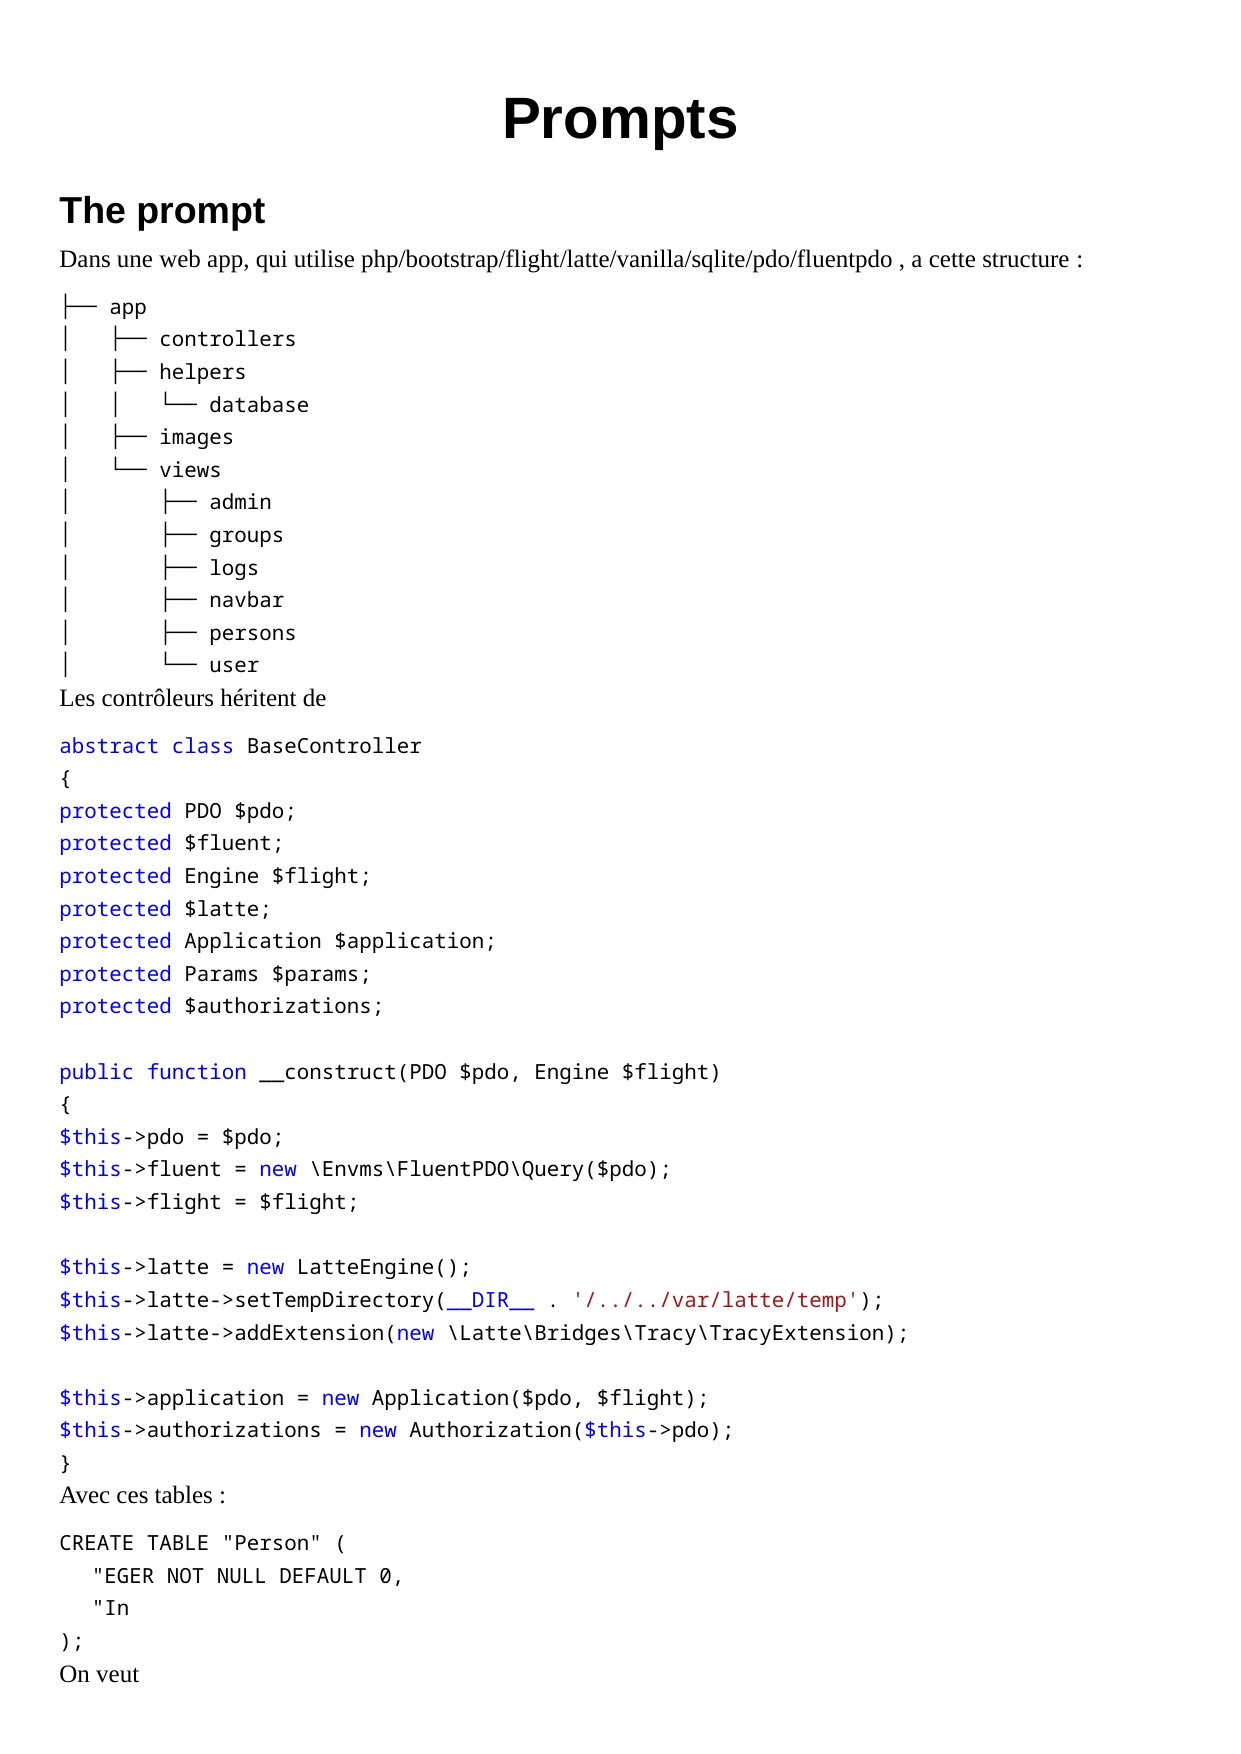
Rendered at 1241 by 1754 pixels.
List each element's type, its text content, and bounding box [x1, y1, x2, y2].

text { [59, 1089, 1181, 1118]
text } [59, 1448, 1181, 1476]
text abstract class BaseController [59, 731, 1181, 759]
text $this->latte->setTempDirectory(__DIR__ . '/../../var/latte/temp'); [59, 1285, 1181, 1313]
text │ ├── controllers [59, 324, 1181, 353]
text │ ├── helpers [59, 357, 1181, 386]
text │ └── views [59, 455, 1181, 483]
text $this->latte = new LatteEngine(); [59, 1252, 1181, 1281]
text $this->application = new Application($pdo, $flight); [59, 1383, 1181, 1411]
text │ ├── images [59, 422, 1181, 451]
text $this->flight = $flight; [59, 1187, 1181, 1216]
text protected $latte; [59, 894, 1181, 922]
text │ ├── persons [59, 618, 1181, 646]
title Prompts [59, 84, 1181, 151]
text $this->authorizations = new Authorization($this->pdo); [59, 1415, 1181, 1444]
text $this->fluent = new \Envms\FluentPDO\Query($pdo); [59, 1154, 1181, 1183]
text protected PDO $pdo; [59, 796, 1181, 824]
text public function __construct(PDO $pdo, Engine $flight) [59, 1057, 1181, 1085]
text protected $authorizations; [59, 992, 1181, 1020]
text protected Engine $flight; [59, 861, 1181, 889]
text "EGER NOT NULL DEFAULT 0, [59, 1561, 1181, 1589]
text │ └── user [59, 651, 1181, 679]
text On veut [59, 1659, 1181, 1687]
subtitle The prompt [59, 189, 1181, 232]
text │ ├── logs [59, 553, 1181, 581]
text protected Params $params; [59, 959, 1181, 987]
text protected Application $application; [59, 926, 1181, 955]
text │ │ └── database [59, 390, 1181, 418]
text ├── app [59, 292, 1181, 320]
text │ ├── groups [59, 520, 1181, 548]
text CREATE TABLE "Person" ( [59, 1528, 1181, 1557]
text │ ├── admin [59, 487, 1181, 516]
text Dans une web app, qui utilise php/bootstrap/flight/latte/vanilla/sqlite/pdo/fluentpdo , a cette structure : [59, 244, 1181, 273]
text Les contrôleurs héritent de [59, 683, 1181, 712]
text "In [59, 1593, 1181, 1622]
text $this->latte->addExtension(new \Latte\Bridges\Tracy\TracyExtension); [59, 1318, 1181, 1346]
text │ ├── navbar [59, 585, 1181, 614]
text ); [59, 1626, 1181, 1654]
text { [59, 763, 1181, 792]
text Avec ces tables : [59, 1481, 1181, 1509]
text $this->pdo = $pdo; [59, 1122, 1181, 1150]
text protected $fluent; [59, 828, 1181, 857]
